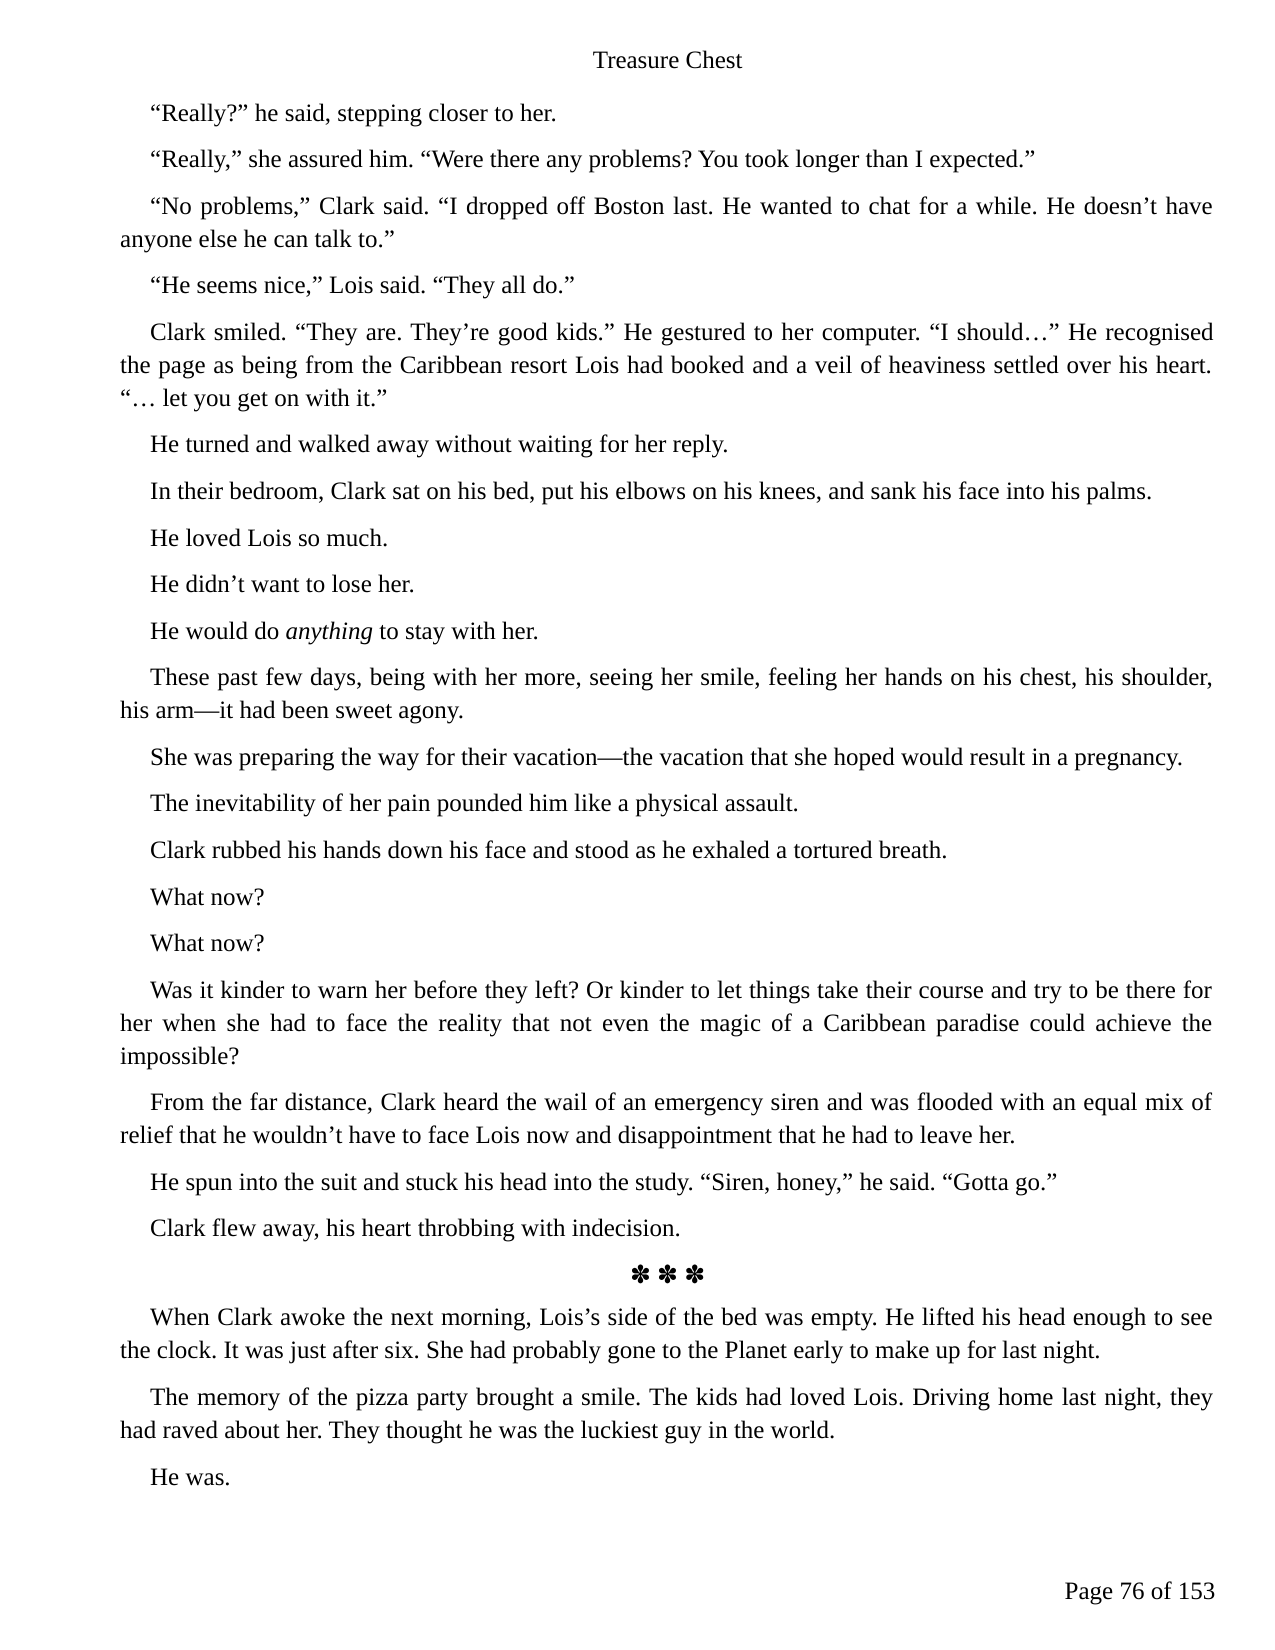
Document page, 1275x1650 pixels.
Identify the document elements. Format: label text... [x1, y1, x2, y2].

text Clark smiled. “They are. They’re good kids.” He gestured to her computer. “I should…” He recognised the page as being from the Caribbean resort Lois had booked and a veil of heaviness settled over his heart. “… let you get on with it.” [120, 317, 1215, 412]
text What now? [120, 928, 1215, 957]
text She was preparing the way for their vacation—the vacation that she hoped would result in a pregnancy. [120, 742, 1215, 771]
text “No problems,” Clark said. “I dropped off Boston last. He wanted to chat for a while. He doesn’t have anyone else he can talk to.” [120, 191, 1215, 253]
text He didn’t want to lose her. [120, 569, 1215, 598]
text He would do anything to stay with her. [120, 616, 1215, 644]
text “Really?” he said, stepping closer to her. [120, 98, 1215, 126]
text He spun into the suit and stuck his head into the study. “Siren, honey,” he said. “Gotta go.” [120, 1167, 1215, 1196]
text From the far distance, Clark heard the wail of an emergency siren and was flooded with an equal mix of relief that he wouldn’t have to face Lois now and disappointment that he had to leave her. [120, 1087, 1215, 1149]
text The memory of the pizza party brought a smile. The kids had loved Lois. Driving home last night, they had raved about her. They thought he was the luckiest guy in the world. [120, 1382, 1215, 1444]
text ✽ ✽ ✽ [120, 1260, 1215, 1289]
text What now? [120, 882, 1215, 910]
text Clark rubbed his hands down his face and stood as he exhaled a tortured breath. [120, 835, 1215, 864]
text These past few days, being with her more, seeing her smile, feeling her hands on his chest, his shoulder, his arm—it had been sweet agony. [120, 662, 1215, 724]
text He turned and walked away without waiting for her reply. [120, 429, 1215, 458]
text Was it kinder to warn her before they left? Or kinder to let things take their course and try to be there for her when she had to face the reality that not even the magic of a Caribbean paradise could achieve the impossible? [120, 975, 1215, 1069]
text When Clark awoke the next morning, Lois’s side of the bed was empty. He lifted his head enough to see the clock. It was just after six. She had probably gone to the Planet early to make up for last night. [120, 1302, 1215, 1364]
text “Really,” she assured him. “Were there any problems? You took longer than I expected.” [120, 144, 1215, 173]
text Clark flew away, his heart throbbing with indecision. [120, 1213, 1215, 1242]
text He was. [120, 1462, 1215, 1490]
text The inevitability of her pain pounded him like a physical assault. [120, 788, 1215, 817]
text “He seems nice,” Lois said. “They all do.” [120, 270, 1215, 299]
text In their bedroom, Clark sat on his bed, put his elbows on his knees, and sank his face into his palms. [120, 476, 1215, 505]
text He loved Lois so much. [120, 523, 1215, 551]
